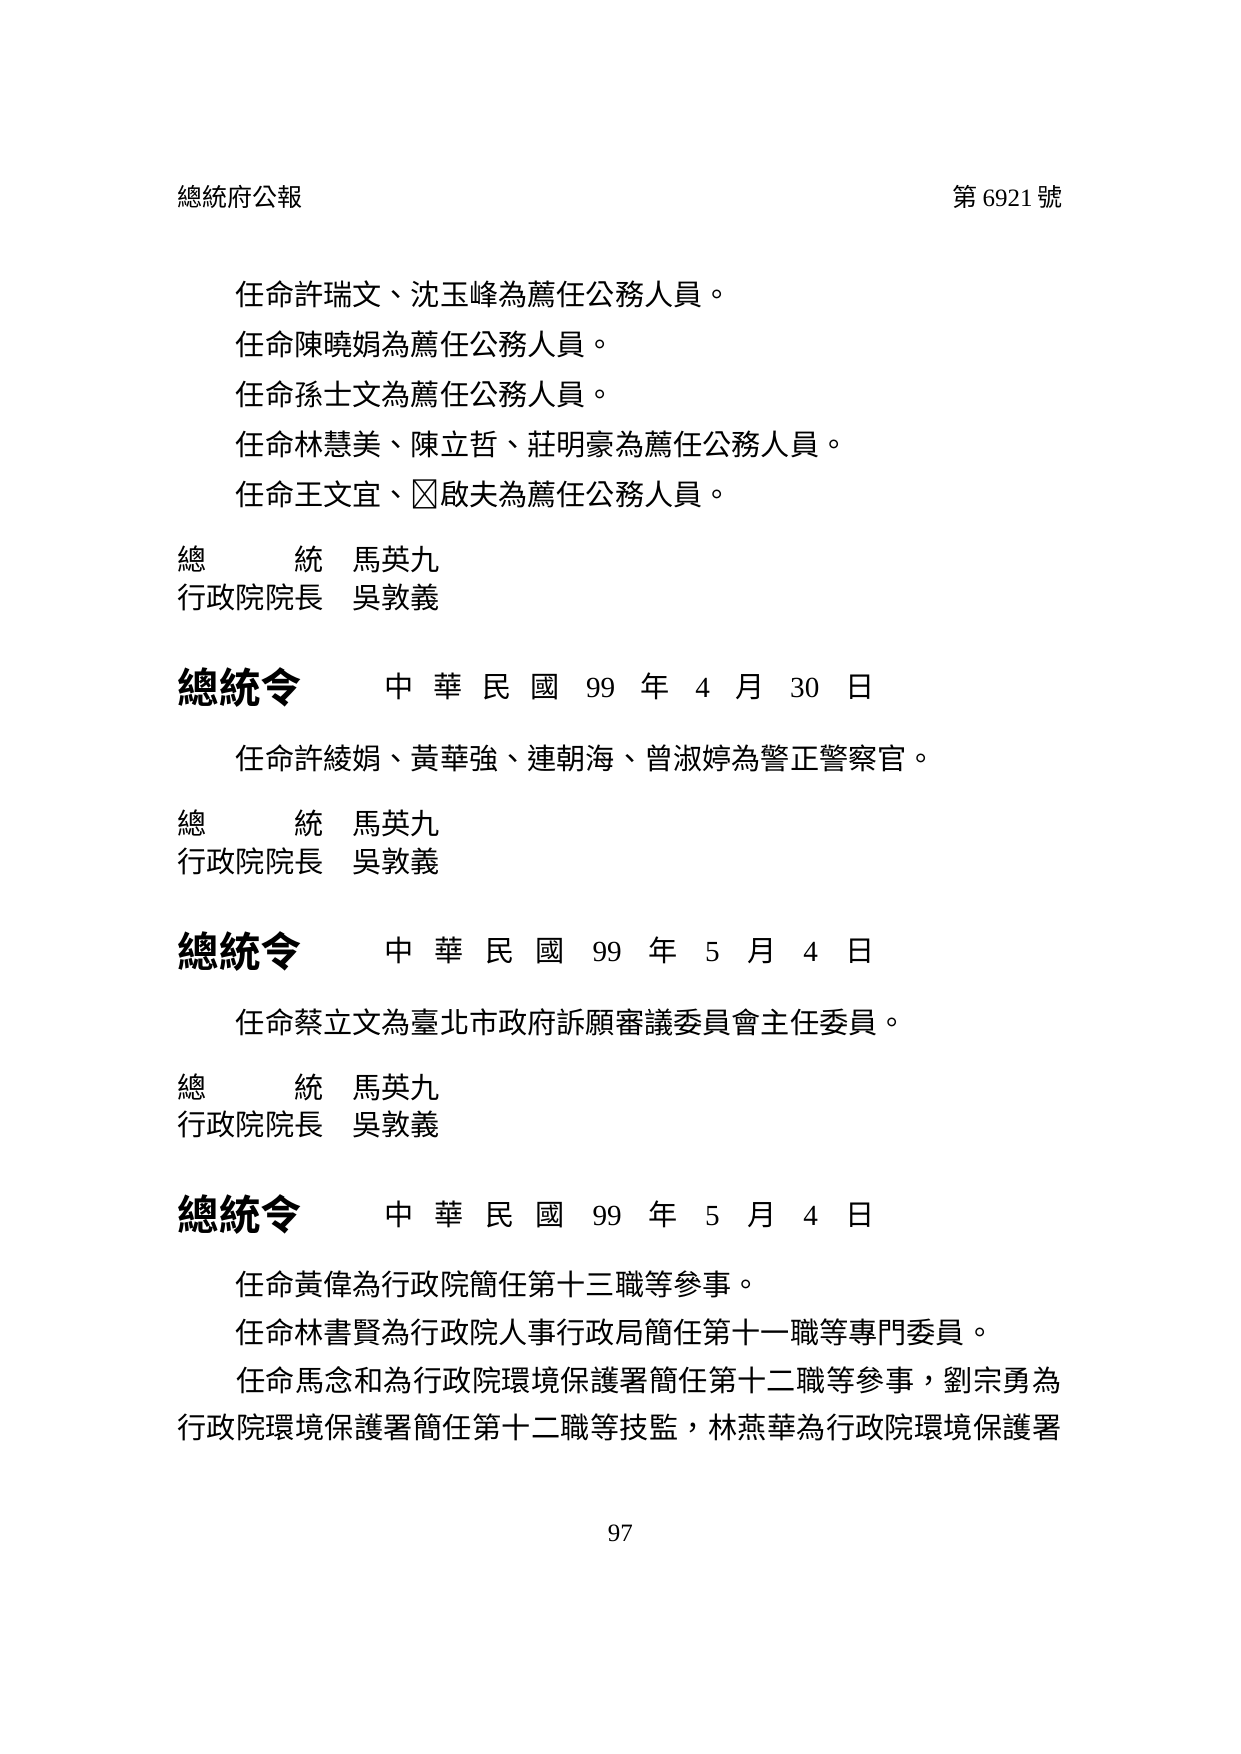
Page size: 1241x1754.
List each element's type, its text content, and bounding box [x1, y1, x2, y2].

text 行政院院長 吳敦義 [177, 842, 1063, 879]
table_header 總統令 [174, 1168, 381, 1257]
text 任命林書賢為行政院人事行政局簡任第十一職等專門委員。 [177, 1305, 1063, 1353]
text 任命許綾娟、黃華強、連朝海、曾淑婷為警正警察官。 [177, 729, 1063, 779]
table_header 中華民國99年4月30日 [381, 641, 877, 729]
text 任命馬念和為行政院環境保護署簡任第十二職等參事，劉宗勇為行政院環境保護署簡任第十二職等技監，林燕華為行政院環境保護署 [177, 1353, 1063, 1448]
table_header 總統令 [174, 641, 381, 729]
text 任命孫士文為薦任公務人員。 [177, 366, 1063, 416]
text 任命王文宜、啟夫為薦任公務人員。 [177, 466, 1063, 516]
table_header 總統令 [174, 905, 381, 993]
table_header 中華民國99年5月4日 [381, 1168, 877, 1257]
text 行政院院長 吳敦義 [177, 578, 1063, 616]
text 任命林慧美、陳立哲、莊明豪為薦任公務人員。 [177, 416, 1063, 466]
text 任命蔡立文為臺北市政府訴願審議委員會主任委員。 [177, 993, 1063, 1043]
text 任命許瑞文、沈玉峰為薦任公務人員。 [177, 266, 1063, 316]
text 行政院院長 吳敦義 [177, 1106, 1063, 1143]
text 總 統 馬英九 [177, 1068, 1063, 1106]
text 任命陳曉娟為薦任公務人員。 [177, 316, 1063, 366]
text 總 統 馬英九 [177, 804, 1063, 842]
text 任命黃偉為行政院簡任第十三職等參事。 [177, 1257, 1063, 1305]
text 總 統 馬英九 [177, 541, 1063, 578]
table_header 中華民國99年5月4日 [381, 905, 877, 993]
